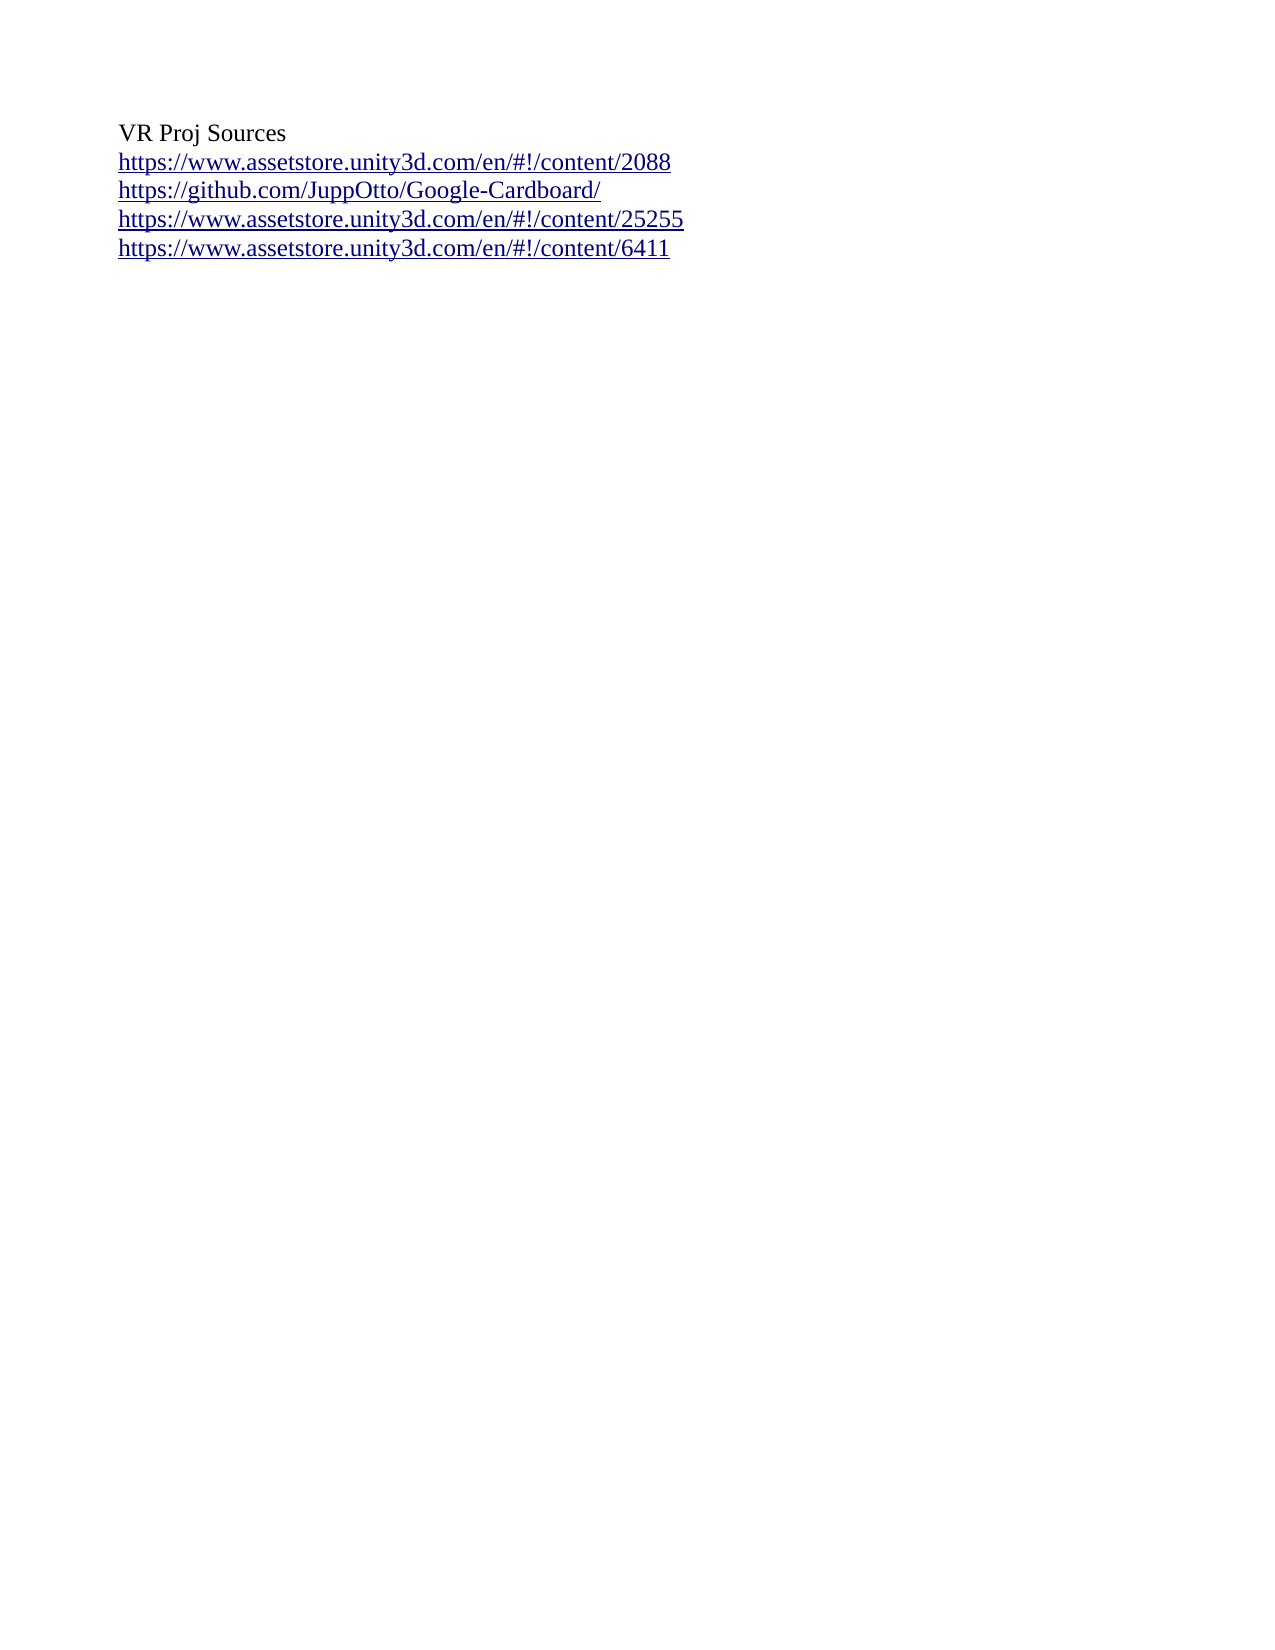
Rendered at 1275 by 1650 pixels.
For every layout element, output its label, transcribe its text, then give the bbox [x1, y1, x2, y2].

text https://www.assetstore.unity3d.com/en/#!/content/6411 [118, 233, 1157, 262]
text https://www.assetstore.unity3d.com/en/#!/content/25255 [118, 204, 1157, 233]
text https://github.com/JuppOtto/Google-Cardboard/ [118, 176, 1157, 204]
text VR Proj Sources [118, 118, 1157, 147]
text https://www.assetstore.unity3d.com/en/#!/content/2088 [118, 147, 1157, 176]
